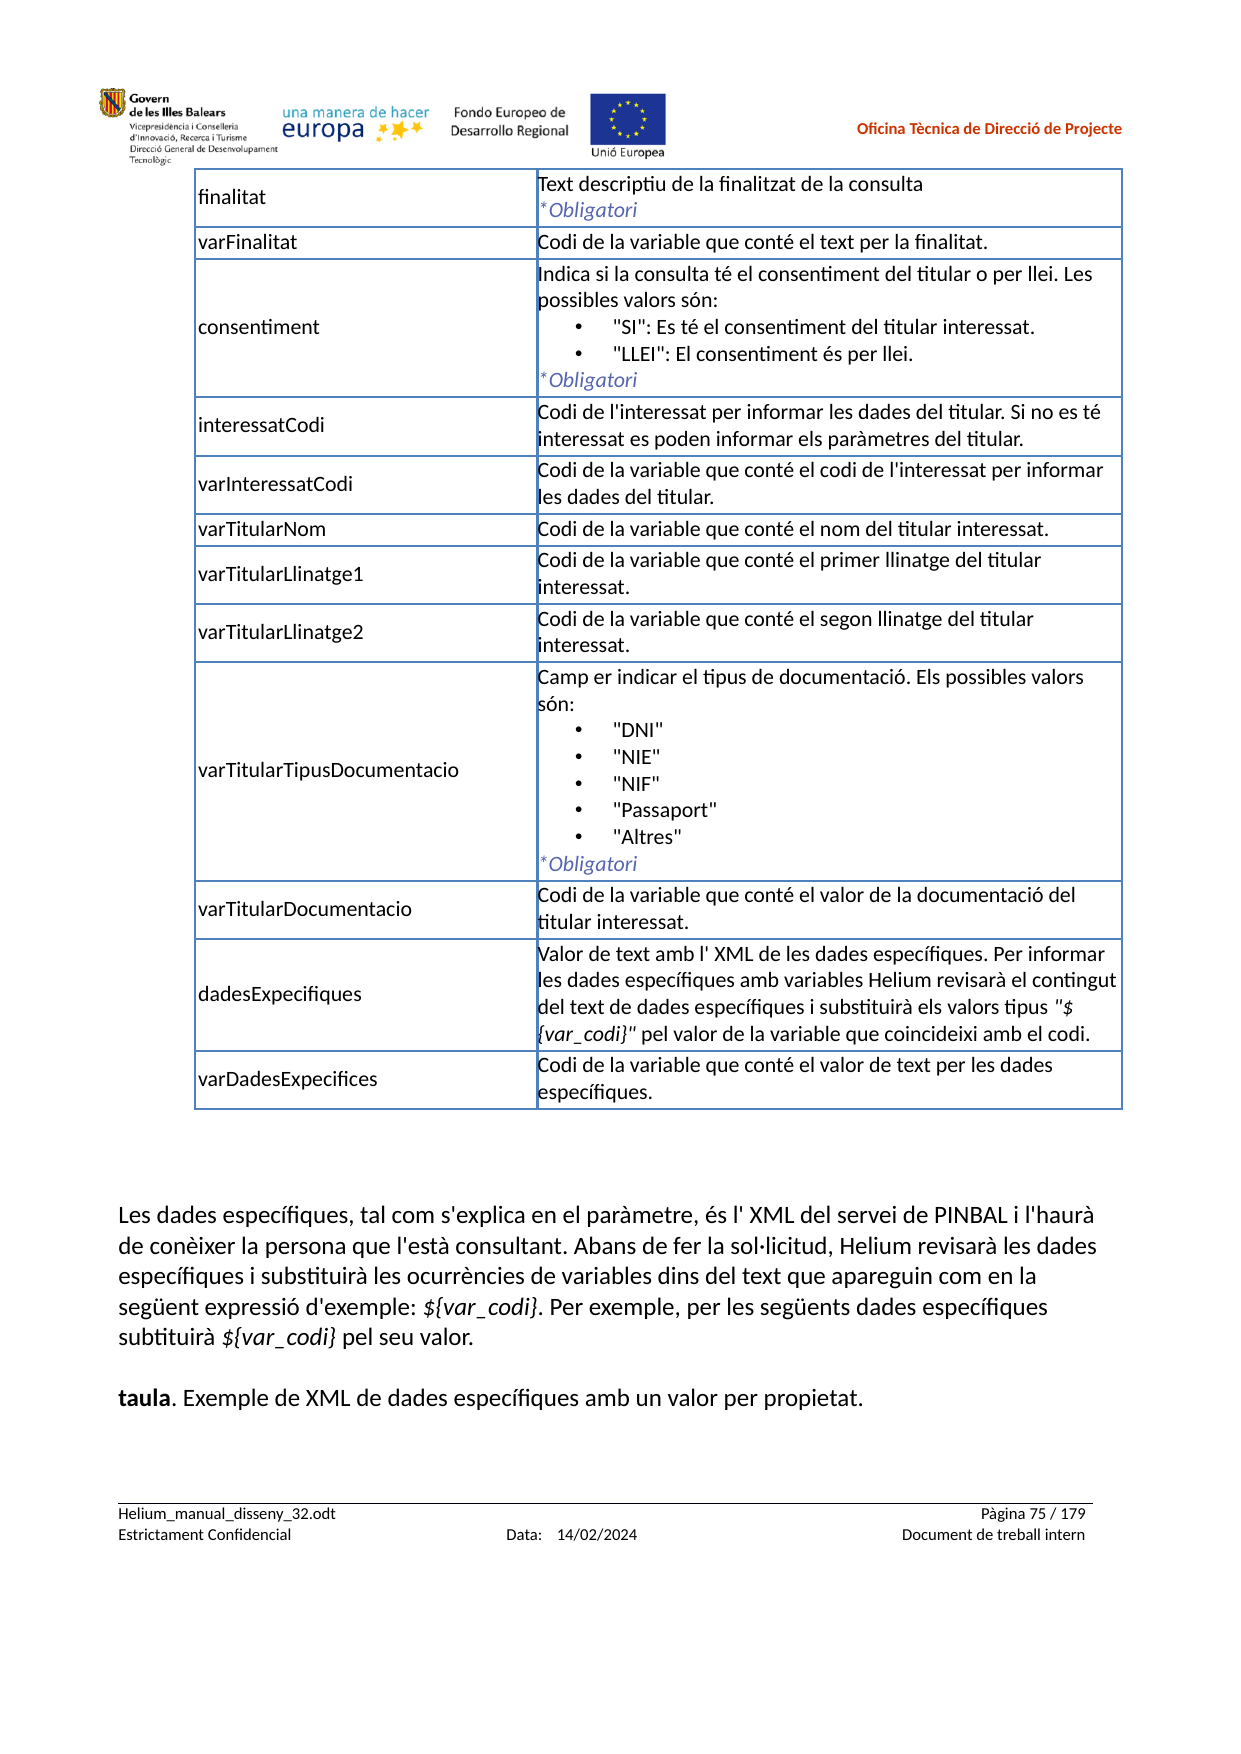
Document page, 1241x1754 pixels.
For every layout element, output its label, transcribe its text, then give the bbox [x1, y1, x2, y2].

table_cell Codi de la variable que conté el segon llinatge del titular interessat. [539, 605, 1121, 661]
table_cell Codi de la variable que conté el codi de l'interessat per informar les dades del titular. [539, 457, 1121, 513]
text Les dades específiques, tal com s'explica en el paràmetre, és l' XML del servei de PINBAL i l'haurà de conèixer la persona que l'està consultant. Abans de fer la sol·licitud, Helium revisarà les dades específiques i substituirà les ocurrències de variables dins del text que apareguin com en la següent expressió d'exemple: ${var_codi}. Per exemple, per les següents dades específiques subtituirà ${var_codi} pel seu valor. [118, 1199, 1122, 1352]
table_cell dadesExpecifiques [196, 940, 536, 1049]
table_cell varTitularLlinatge1 [196, 547, 536, 603]
table_cell Codi de la variable que conté el text per la finalitat. [539, 228, 1121, 258]
table_cell Codi de l'interessat per informar les dades del titular. Si no es té interessat es poden informar els paràmetres del titular. [539, 398, 1121, 454]
table_cell consentiment [196, 260, 536, 396]
table_cell varInteressatCodi [196, 457, 536, 513]
table_cell Codi de la variable que conté el nom del titular interessat. [539, 515, 1121, 544]
table_cell Codi de la variable que conté el primer llinatge del titular interessat. [539, 547, 1121, 603]
table_cell varTitularDocumentacio [196, 882, 536, 938]
table_cell finalitat [196, 170, 536, 226]
table_cell Text descriptiu de la finalitzat de la consulta *Obligatori [539, 170, 1121, 226]
table_cell Valor de text amb l' XML de les dades específiques. Per informar les dades específiques amb variables Helium revisarà el contingut del text de dades específiques i substituirà els valors tipus "${var_codi}" pel valor de la variable que coincideixi amb el codi. [539, 940, 1121, 1049]
table_cell varTitularTipusDocumentacio [196, 663, 536, 879]
picture [99, 87, 668, 166]
table_cell varTitularLlinatge2 [196, 605, 536, 661]
table_cell varFinalitat [196, 228, 536, 258]
table_cell interessatCodi [196, 398, 536, 454]
table_cell Codi de la variable que conté el valor de text per les dades específiques. [539, 1052, 1121, 1108]
table_cell Codi de la variable que conté el valor de la documentació del titular interessat. [539, 882, 1121, 938]
table_cell Camp er indicar el tipus de documentació. Els possibles valors són: "DNI" "NIE" "NIF" "Passaport" "Altres" *Obligatori [539, 663, 1121, 879]
text taula. Exemple de XML de dades específiques amb un valor per propietat. [118, 1382, 1122, 1413]
table_cell Indica si la consulta té el consentiment del titular o per llei. Les possibles valors són: "SI": Es té el consentiment del titular interessat. "LLEI": El consentiment és per llei. *Obligatori [539, 260, 1121, 396]
table_cell varDadesExpecifices [196, 1052, 536, 1108]
table_cell varTitularNom [196, 515, 536, 544]
